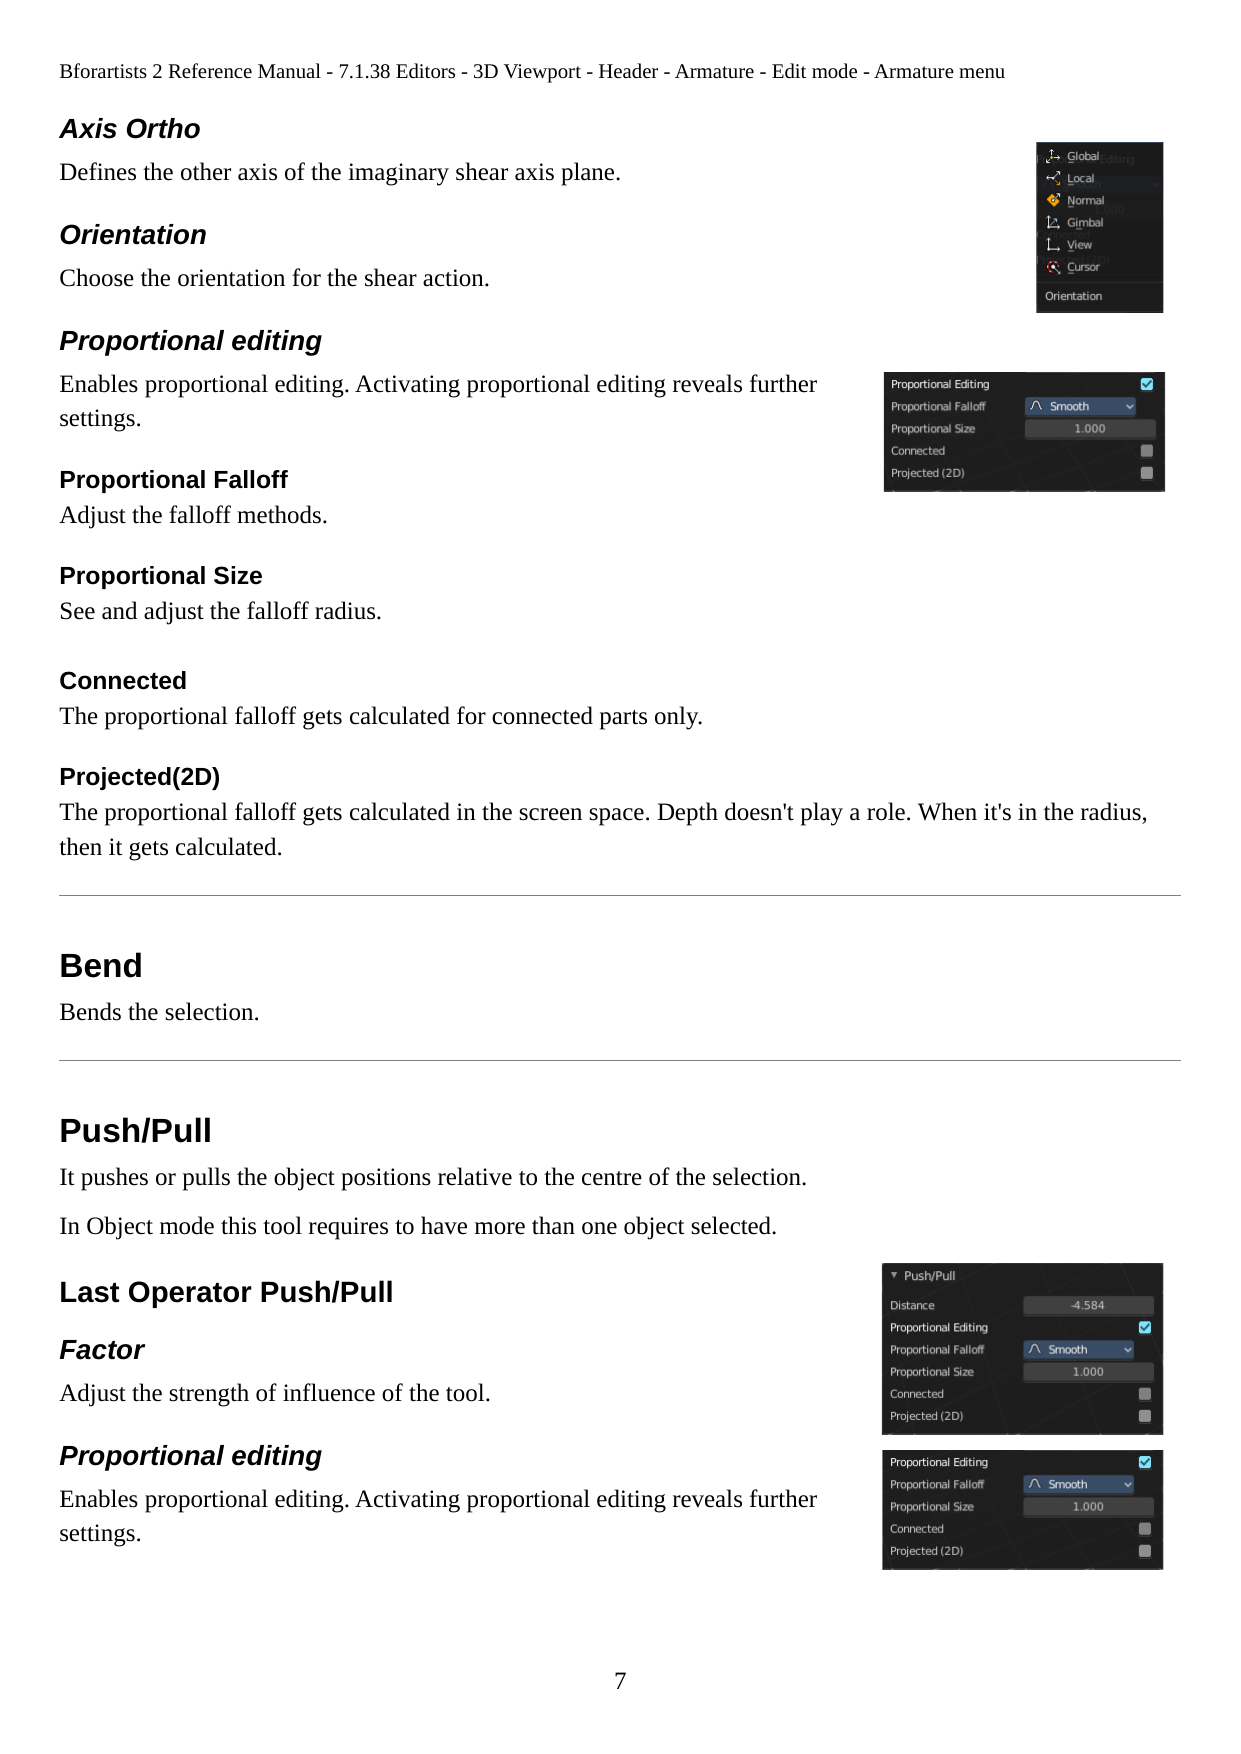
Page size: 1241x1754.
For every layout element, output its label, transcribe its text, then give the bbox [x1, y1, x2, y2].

text Bends the selection. [59, 997, 1181, 1026]
text The proportional falloff gets calculated in the screen space. Depth doesn't play a role. When it's in the radius, then it gets calculated. [59, 797, 1181, 860]
subtitle Factor [59, 1333, 881, 1365]
subtitle Projected(2D) [59, 762, 1181, 791]
subtitle [1164, 218, 1181, 250]
subtitle Connected [59, 666, 1181, 694]
subtitle Push/Pull [59, 1111, 1181, 1149]
subtitle [1164, 1275, 1181, 1308]
picture [1036, 142, 1164, 313]
text It pushes or pulls the object positions relative to the centre of the selection. [59, 1162, 1181, 1191]
text The proportional falloff gets calculated for connected parts only. [59, 701, 1181, 729]
text Choose the orientation for the shear action. [59, 263, 1036, 292]
subtitle Orientation [59, 218, 1036, 250]
subtitle Proportional Size [59, 561, 1181, 590]
subtitle Proportional Falloff [59, 465, 1181, 493]
text Adjust the strength of influence of the tool. [59, 1378, 881, 1407]
subtitle Proportional editing [59, 1439, 1181, 1471]
subtitle Last Operator Push/Pull [59, 1275, 881, 1308]
text Enables proportional editing. Activating proportional editing reveals further settings. [59, 1484, 882, 1547]
text In Object mode this tool requires to have more than one object selected. [59, 1211, 1181, 1240]
subtitle Axis Ortho [59, 113, 1181, 144]
subtitle [1164, 1333, 1181, 1365]
text See and adjust the falloff radius. [59, 596, 1181, 625]
picture [883, 372, 1166, 492]
text Enables proportional editing. Activating proportional editing reveals further settings. [59, 369, 1181, 432]
picture [881, 1263, 1164, 1435]
subtitle Proportional editing [59, 324, 1181, 356]
text Defines the other axis of the imaginary shear axis plane. [59, 157, 1036, 186]
subtitle Bend [59, 946, 1181, 984]
picture [882, 1450, 1164, 1570]
text Adjust the falloff methods. [59, 500, 1181, 528]
